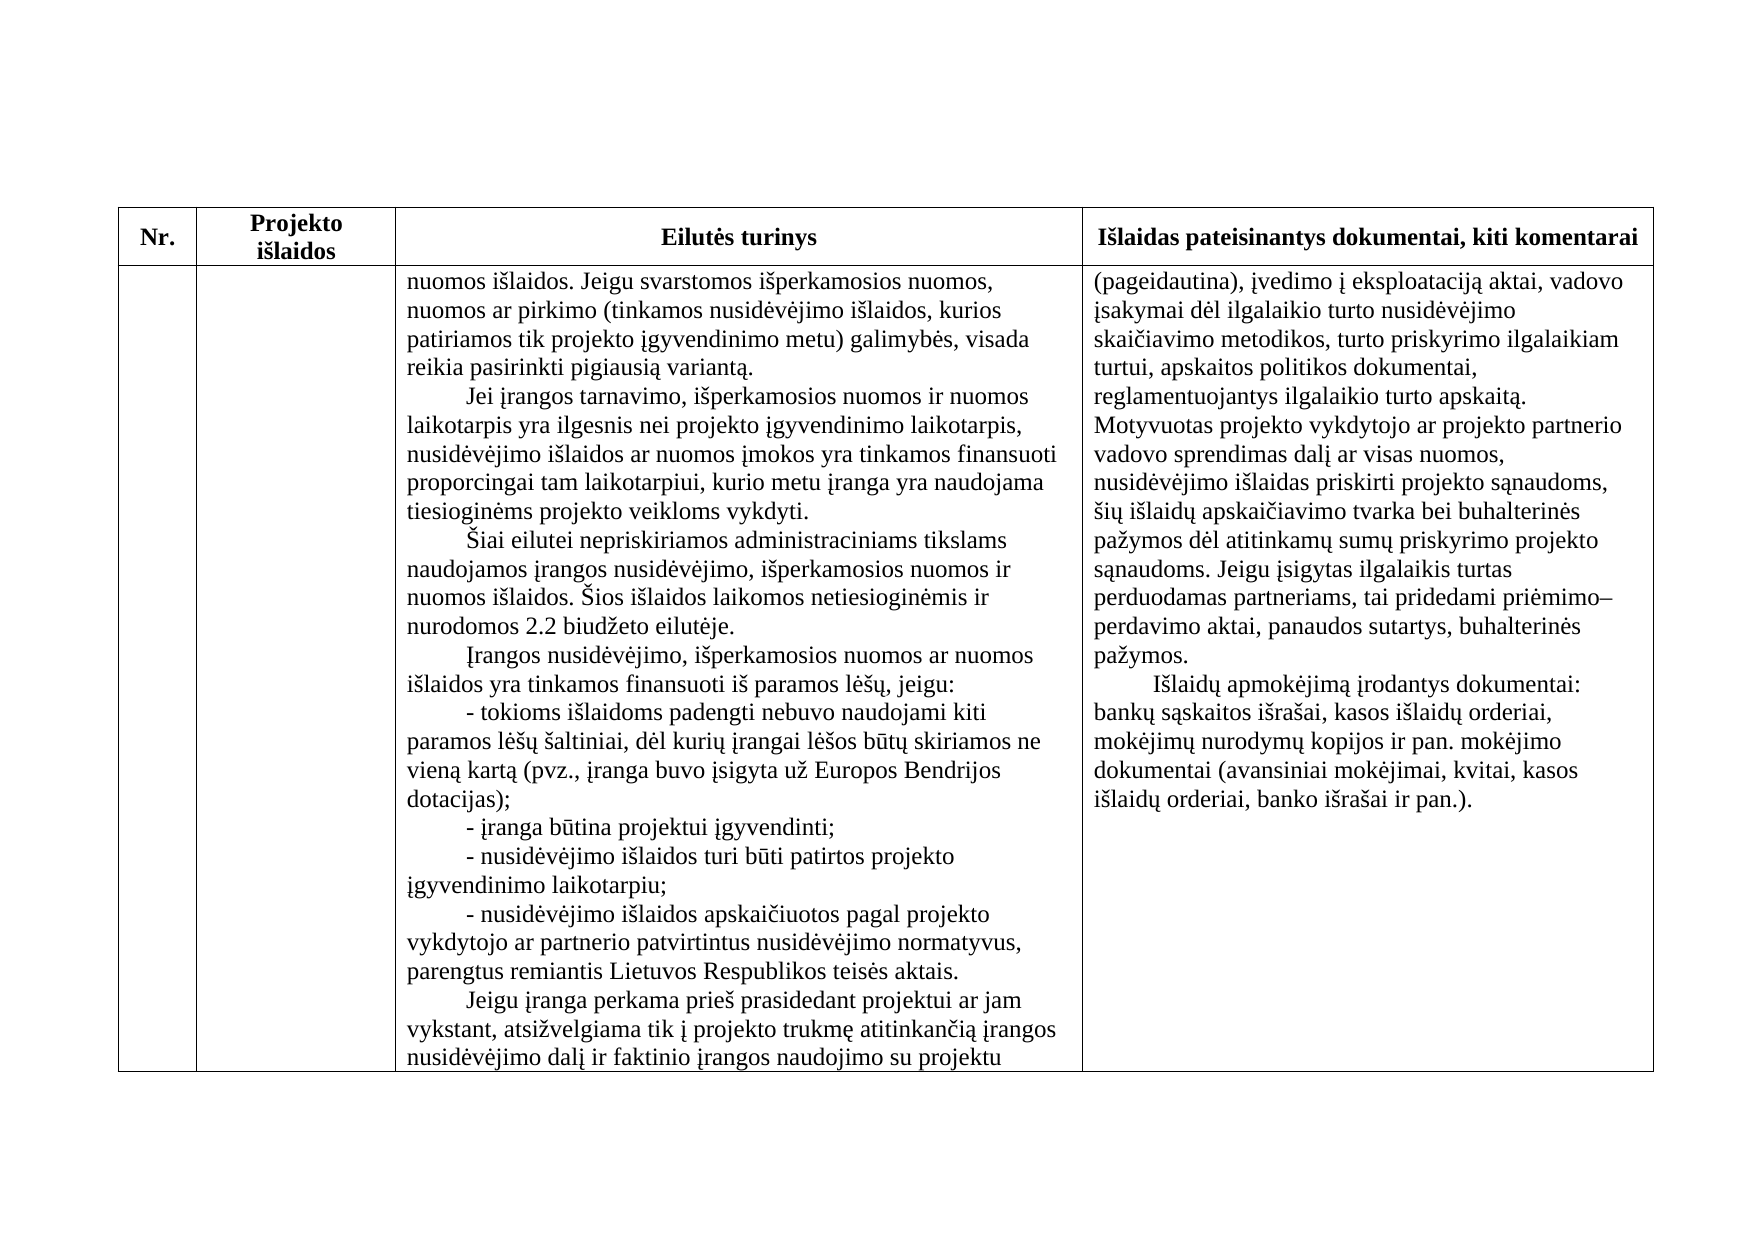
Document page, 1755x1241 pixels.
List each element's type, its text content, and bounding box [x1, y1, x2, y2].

table_header Projekto išlaidos [197, 208, 395, 265]
table_header Nr. [119, 208, 196, 265]
table_cell nuomos išlaidos. Jeigu svarstomos išperkamosios nuomos, nuomos ar pirkimo (tinkamos nusidėvėjimo išlaidos, kurios patiriamos tik projekto įgyvendinimo metu) galimybės, visada reikia pasirinkti pigiausią variantą. Jei įrangos tarnavimo, išperkamosios nuomos ir nuomos laikotarpis yra ilgesnis nei projekto įgyvendinimo laikotarpis, nusidėvėjimo išlaidos ar nuomos įmokos yra tinkamos finansuoti proporcingai tam laikotarpiui, kurio metu įranga yra naudojama tiesioginėms projekto veikloms vykdyti. Šiai eilutei nepriskiriamos administraciniams tikslams naudojamos įrangos nusidėvėjimo, išperkamosios nuomos ir nuomos išlaidos. Šios išlaidos laikomos netiesioginėmis ir nurodomos 2.2 biudžeto eilutėje. Įrangos nusidėvėjimo, išperkamosios nuomos ar nuomos išlaidos yra tinkamos finansuoti iš paramos lėšų, jeigu: - tokioms išlaidoms padengti nebuvo naudojami kiti paramos lėšų šaltiniai, dėl kurių įrangai lėšos būtų skiriamos ne vieną kartą (pvz., įranga buvo įsigyta už Europos Bendrijos dotacijas); - įranga būtina projektui įgyvendinti; - nusidėvėjimo išlaidos turi būti patirtos projekto įgyvendinimo laikotarpiu; - nusidėvėjimo išlaidos apskaičiuotos pagal projekto vykdytojo ar partnerio patvirtintus nusidėvėjimo normatyvus, parengtus remiantis Lietuvos Respublikos teisės aktais. Jeigu įranga perkama prieš prasidedant projektui ar jam vykstant, atsižvelgiama tik į projekto trukmę atitinkančią įrangos nusidėvėjimo dalį ir faktinio įrangos naudojimo su projektu [396, 266, 1082, 1071]
table_cell [197, 266, 395, 1071]
table_cell (pageidautina), įvedimo į eksploataciją aktai, vadovo įsakymai dėl ilgalaikio turto nusidėvėjimo skaičiavimo metodikos, turto priskyrimo ilgalaikiam turtui, apskaitos politikos dokumentai, reglamentuojantys ilgalaikio turto apskaitą. Motyvuotas projekto vykdytojo ar projekto partnerio vadovo sprendimas dalį ar visas nuomos, nusidėvėjimo išlaidas priskirti projekto sąnaudoms, šių išlaidų apskaičiavimo tvarka bei buhalterinės pažymos dėl atitinkamų sumų priskyrimo projekto sąnaudoms. Jeigu įsigytas ilgalaikis turtas perduodamas partneriams, tai pridedami priėmimo–perdavimo aktai, panaudos sutartys, buhalterinės pažymos. Išlaidų apmokėjimą įrodantys dokumentai: bankų sąskaitos išrašai, kasos išlaidų orderiai, mokėjimų nurodymų kopijos ir pan. mokėjimo dokumentai (avansiniai mokėjimai, kvitai, kasos išlaidų orderiai, banko išrašai ir pan.). [1083, 266, 1653, 1071]
table_cell [119, 266, 196, 1071]
table_header Išlaidas pateisinantys dokumentai, kiti komentarai [1083, 208, 1653, 265]
table_header Eilutės turinys [396, 208, 1082, 265]
